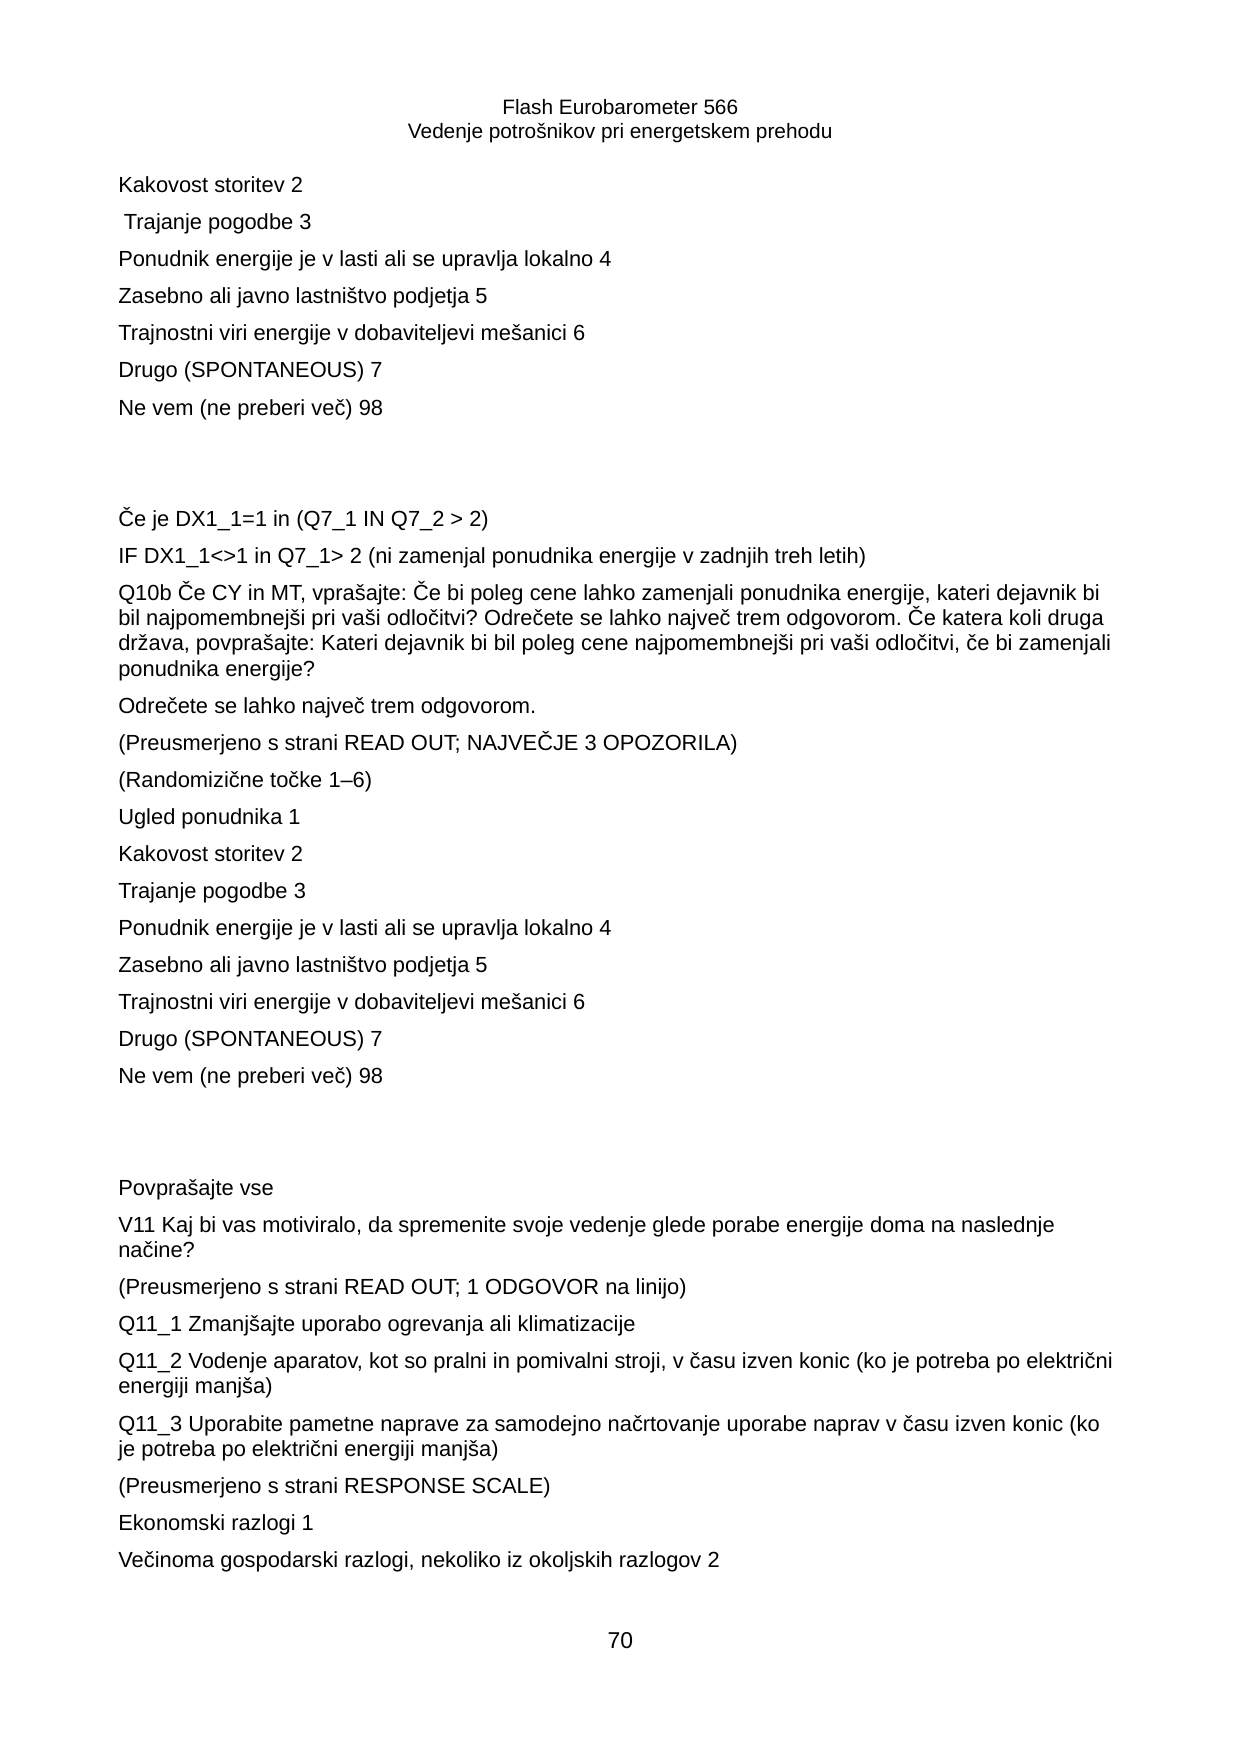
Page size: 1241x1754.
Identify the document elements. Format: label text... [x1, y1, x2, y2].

text Ponudnik energije je v lasti ali se upravlja lokalno 4 [118, 246, 1122, 271]
text (Preusmerjeno s strani RESPONSE SCALE) [118, 1473, 1122, 1498]
text Odrečete se lahko največ trem odgovorom. [118, 692, 1122, 718]
text Ponudnik energije je v lasti ali se upravlja lokalno 4 [118, 915, 1122, 940]
text (Randomizične točke 1–6) [118, 767, 1122, 792]
text Ekonomski razlogi 1 [118, 1510, 1122, 1535]
text Ugled ponudnika 1 [118, 804, 1122, 829]
text Q10b Če CY in MT, vprašajte: Če bi poleg cene lahko zamenjali ponudnika energije, kateri dejavnik bi bil najpomembnejši pri vaši odločitvi? Odrečete se lahko največ trem odgovorom. Če katera koli druga država, povprašajte: Kateri dejavnik bi bil poleg cene najpomembnejši pri vaši odločitvi, če bi zamenjali ponudnika energije? [118, 580, 1122, 681]
text Povprašajte vse [118, 1174, 1122, 1200]
text Q11_2 Vodenje aparatov, kot so pralni in pomivalni stroji, v času izven konic (ko je potreba po električni energiji manjša) [118, 1348, 1122, 1398]
text Zasebno ali javno lastništvo podjetja 5 [118, 952, 1122, 977]
text Q11_1 Zmanjšajte uporabo ogrevanja ali klimatizacije [118, 1311, 1122, 1336]
text V11 Kaj bi vas motiviralo, da spremenite svoje vedenje glede porabe energije doma na naslednje načine? [118, 1212, 1122, 1262]
text Zasebno ali javno lastništvo podjetja 5 [118, 283, 1122, 308]
text Večinoma gospodarski razlogi, nekoliko iz okoljskih razlogov 2 [118, 1547, 1122, 1572]
text Trajanje pogodbe 3 [118, 878, 1122, 903]
text Q11_3 Uporabite pametne naprave za samodejno načrtovanje uporabe naprav v času izven konic (ko je potreba po električni energiji manjša) [118, 1410, 1122, 1461]
text Drugo (SPONTANEOUS) 7 [118, 357, 1122, 382]
text Ne vem (ne preberi več) 98 [118, 394, 1122, 419]
text (Preusmerjeno s strani READ OUT; NAJVEČJE 3 OPOZORILA) [118, 729, 1122, 755]
text Ne vem (ne preberi več) 98 [118, 1063, 1122, 1088]
text Drugo (SPONTANEOUS) 7 [118, 1026, 1122, 1051]
text Trajnostni viri energije v dobaviteljevi mešanici 6 [118, 320, 1122, 345]
text IF DX1_1<>1 in Q7_1> 2 (ni zamenjal ponudnika energije v zadnjih treh letih) [118, 543, 1122, 568]
text Kakovost storitev 2 [118, 172, 1122, 197]
text Če je DX1_1=1 in (Q7_1 IN Q7_2 > 2) [118, 506, 1122, 531]
text Trajanje pogodbe 3 [118, 209, 1122, 234]
text Kakovost storitev 2 [118, 841, 1122, 866]
text Trajnostni viri energije v dobaviteljevi mešanici 6 [118, 989, 1122, 1014]
text (Preusmerjeno s strani READ OUT; 1 ODGOVOR na linijo) [118, 1274, 1122, 1299]
